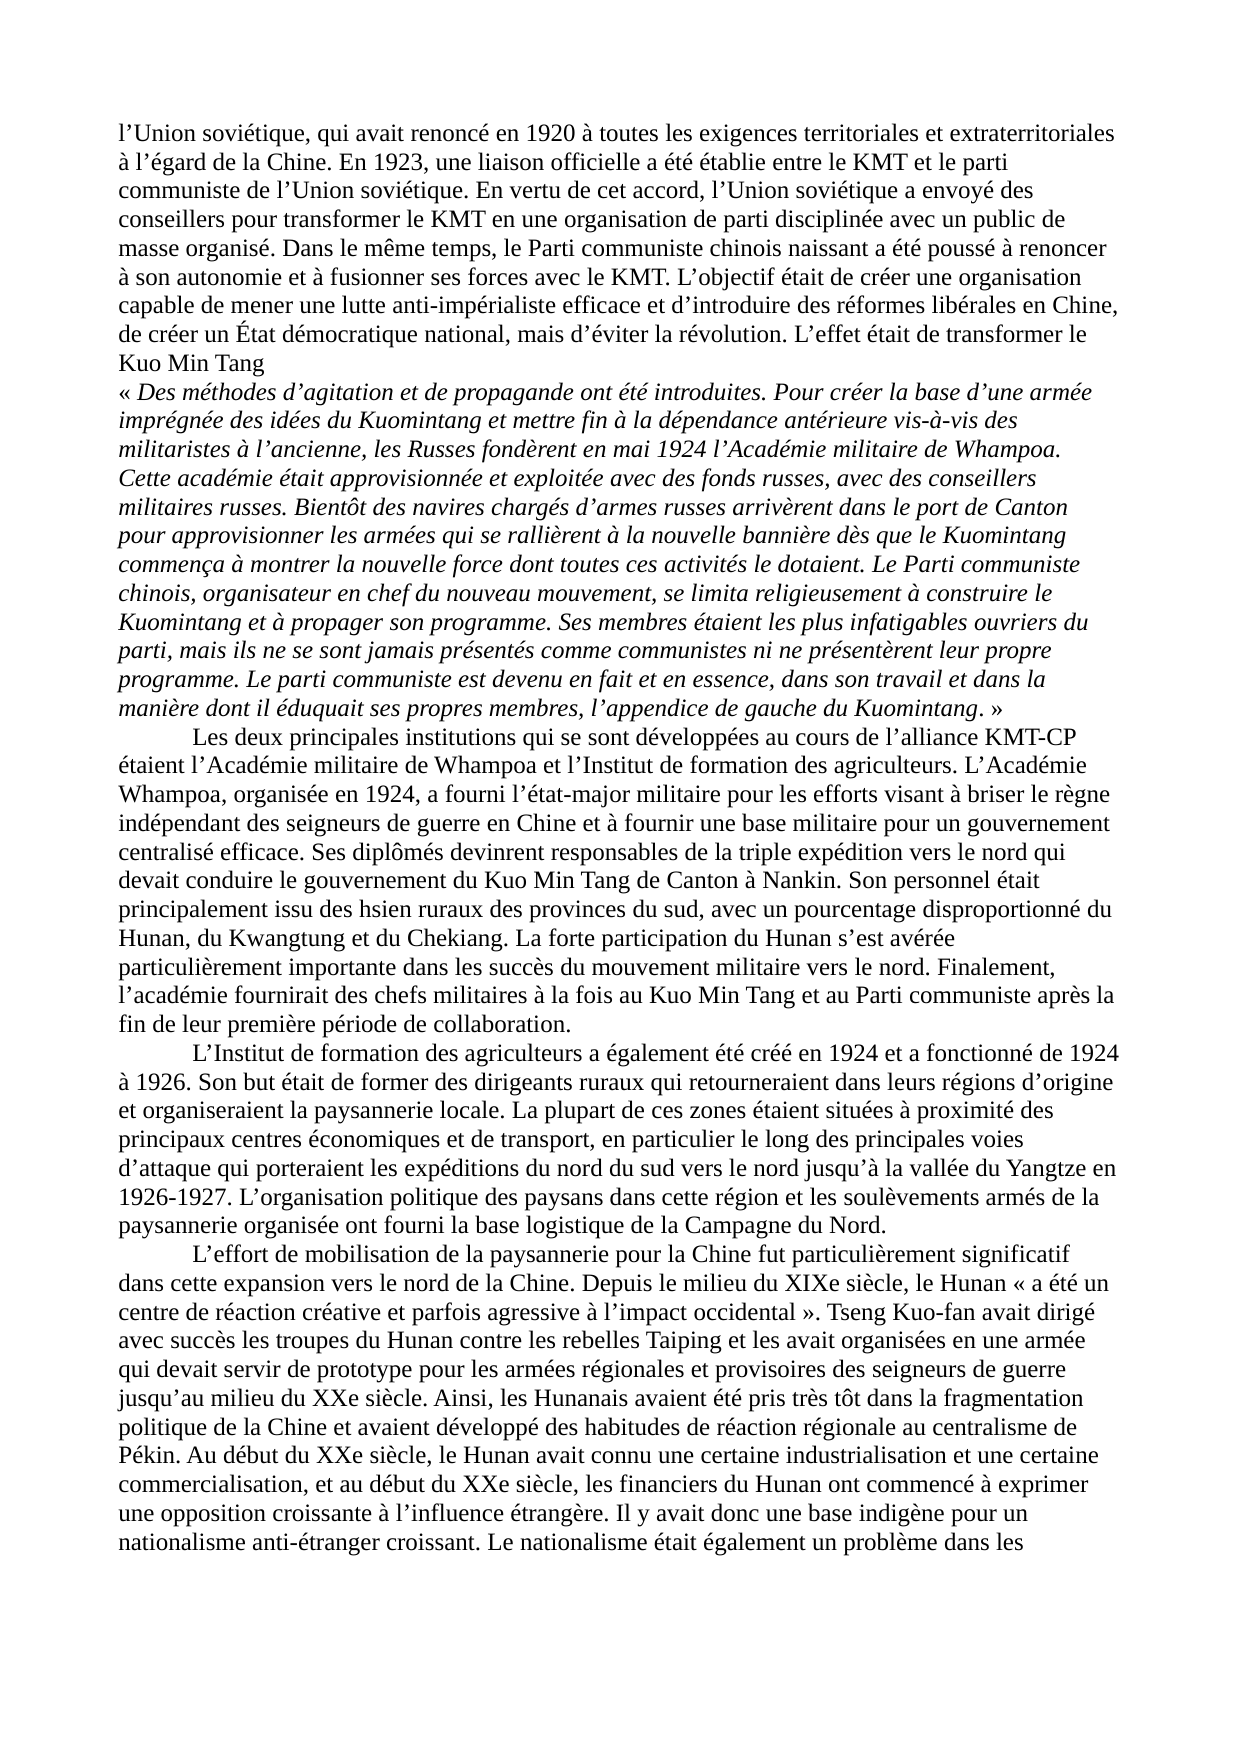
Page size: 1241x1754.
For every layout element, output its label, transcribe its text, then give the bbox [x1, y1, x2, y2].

text L’Institut de formation des agriculteurs a également été créé en 1924 et a fonctionné de 1924 à 1926. Son but était de former des dirigeants ruraux qui retourneraient dans leurs régions d’origine et organiseraient la paysannerie locale. La plupart de ces zones étaient situées à proximité des principaux centres économiques et de transport, en particulier le long des principales voies d’attaque qui porteraient les expéditions du nord du sud vers le nord jusqu’à la vallée du Yangtze en 1926-1927. L’organisation politique des paysans dans cette région et les soulèvements armés de la paysannerie organisée ont fourni la base logistique de la Campagne du Nord. [118, 1038, 1122, 1239]
text « Des méthodes d’agitation et de propagande ont été introduites. Pour créer la base d’une armée imprégnée des idées du Kuomintang et mettre fin à la dépendance antérieure vis-à-vis des militaristes à l’ancienne, les Russes fondèrent en mai 1924 l’Académie militaire de Whampoa. Cette académie était approvisionnée et exploitée avec des fonds russes, avec des conseillers militaires russes. Bientôt des navires chargés d’armes russes arrivèrent dans le port de Canton pour approvisionner les armées qui se rallièrent à la nouvelle bannière dès que le Kuomintang commença à montrer la nouvelle force dont toutes ces activités le dotaient. Le Parti communiste chinois, organisateur en chef du nouveau mouvement, se limita religieusement à construire le Kuomintang et à propager son programme. Ses membres étaient les plus infatigables ouvriers du parti, mais ils ne se sont jamais présentés comme communistes ni ne présentèrent leur propre programme. Le parti communiste est devenu en fait et en essence, dans son travail et dans la manière dont il éduquait ses propres membres, l’appendice de gauche du Kuomintang. » [118, 377, 1122, 722]
text l’Union soviétique, qui avait renoncé en 1920 à toutes les exigences territoriales et extraterritoriales à l’égard de la Chine. En 1923, une liaison officielle a été établie entre le KMT et le parti communiste de l’Union soviétique. En vertu de cet accord, l’Union soviétique a envoyé des conseillers pour transformer le KMT en une organisation de parti disciplinée avec un public de masse organisé. Dans le même temps, le Parti communiste chinois naissant a été poussé à renoncer à son autonomie et à fusionner ses forces avec le KMT. L’objectif était de créer une organisation capable de mener une lutte anti-impérialiste efficace et d’introduire des réformes libérales en Chine, de créer un État démocratique national, mais d’éviter la révolution. L’effet était de transformer le Kuo Min Tang [118, 118, 1122, 377]
text L’effort de mobilisation de la paysannerie pour la Chine fut particulièrement significatif dans cette expansion vers le nord de la Chine. Depuis le milieu du XIXe siècle, le Hunan « a été un centre de réaction créative et parfois agressive à l’impact occidental ». Tseng Kuo-fan avait dirigé avec succès les troupes du Hunan contre les rebelles Taiping et les avait organisées en une armée qui devait servir de prototype pour les armées régionales et provisoires des seigneurs de guerre jusqu’au milieu du XXe siècle. Ainsi, les Hunanais avaient été pris très tôt dans la fragmentation politique de la Chine et avaient développé des habitudes de réaction régionale au centralisme de Pékin. Au début du XXe siècle, le Hunan avait connu une certaine industrialisation et une certaine commercialisation, et au début du XXe siècle, les financiers du Hunan ont commencé à exprimer une opposition croissante à l’influence étrangère. Il y avait donc une base indigène pour un nationalisme anti-étranger croissant. Le nationalisme était également un problème dans les [118, 1239, 1122, 1556]
text Les deux principales institutions qui se sont développées au cours de l’alliance KMT-CP étaient l’Académie militaire de Whampoa et l’Institut de formation des agriculteurs. L’Académie Whampoa, organisée en 1924, a fourni l’état-major militaire pour les efforts visant à briser le règne indépendant des seigneurs de guerre en Chine et à fournir une base militaire pour un gouvernement centralisé efficace. Ses diplômés devinrent responsables de la triple expédition vers le nord qui devait conduire le gouvernement du Kuo Min Tang de Canton à Nankin. Son personnel était principalement issu des hsien ruraux des provinces du sud, avec un pourcentage disproportionné du Hunan, du Kwangtung et du Chekiang. La forte participation du Hunan s’est avérée particulièrement importante dans les succès du mouvement militaire vers le nord. Finalement, l’académie fournirait des chefs militaires à la fois au Kuo Min Tang et au Parti communiste après la fin de leur première période de collaboration. [118, 722, 1122, 1038]
